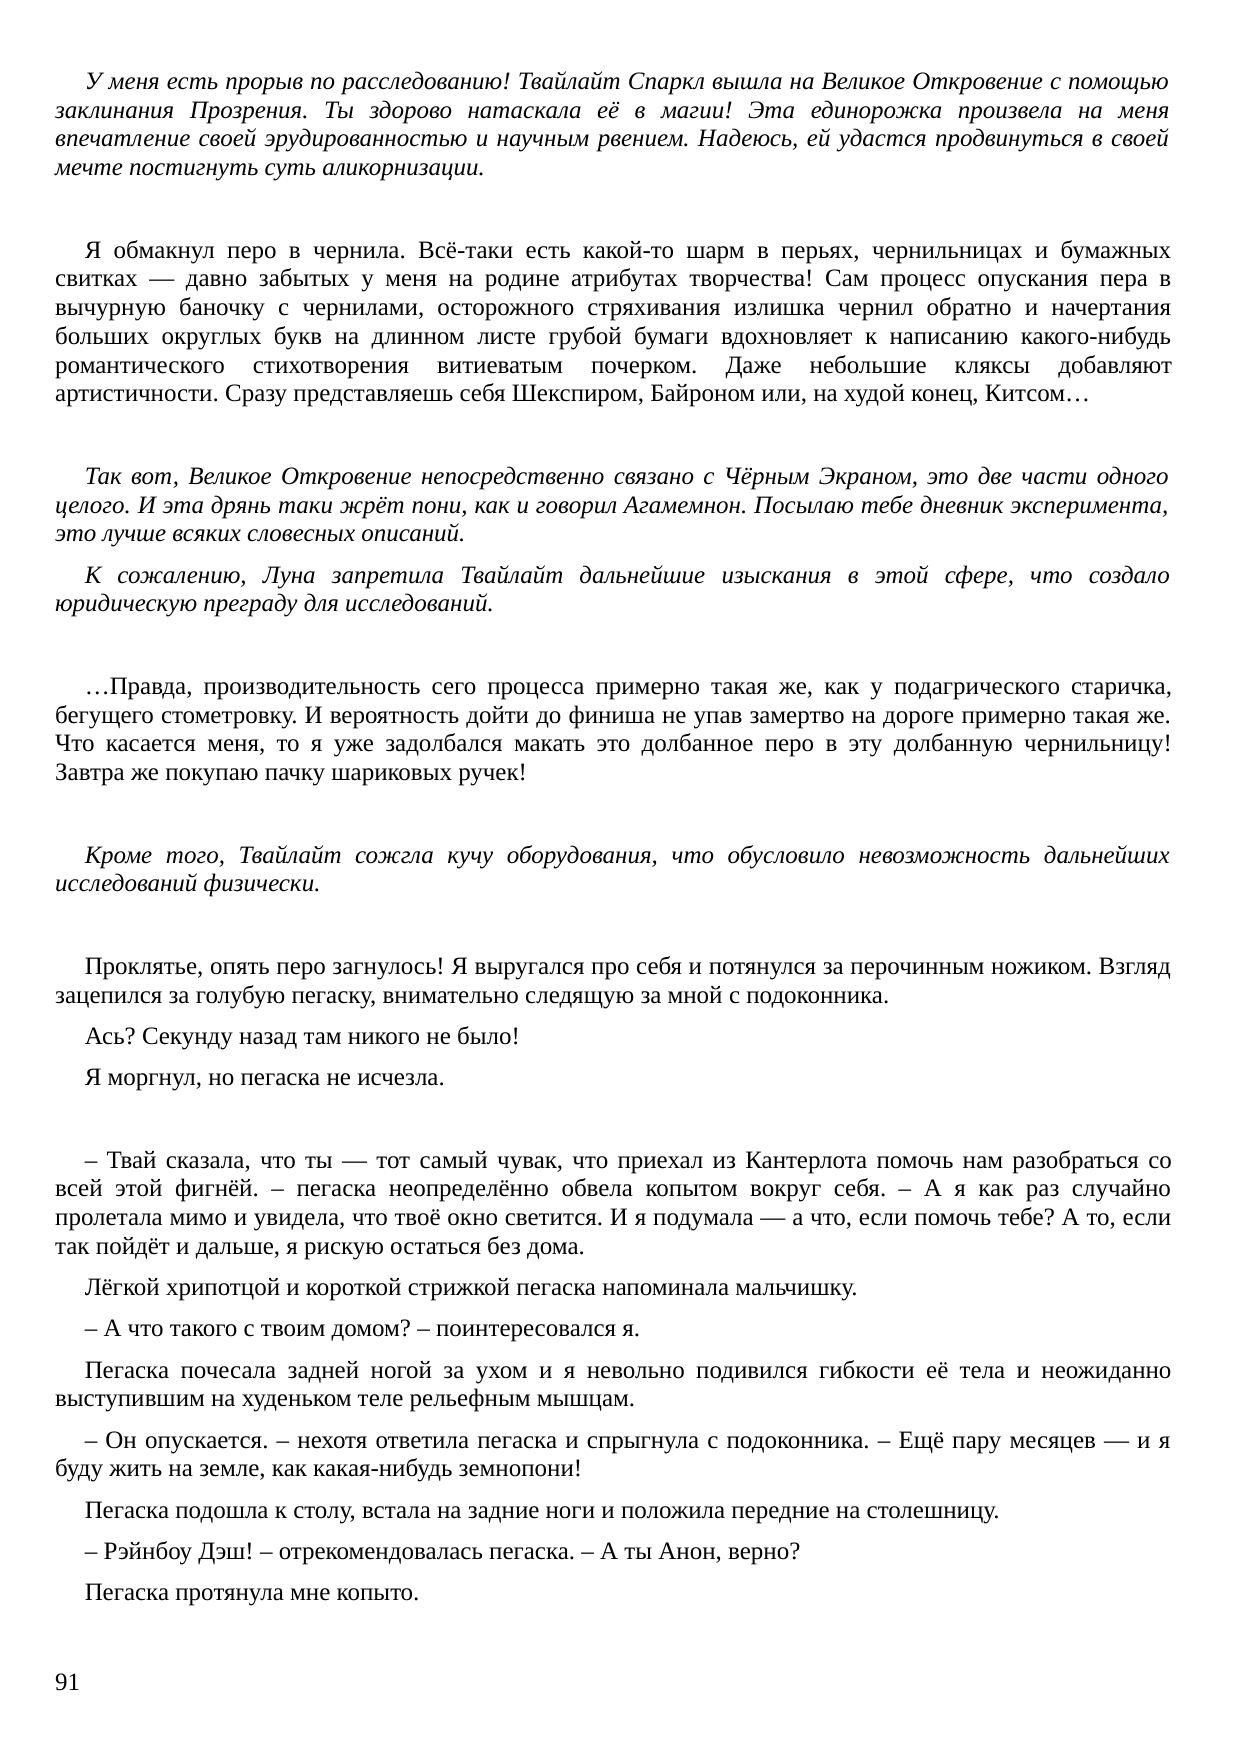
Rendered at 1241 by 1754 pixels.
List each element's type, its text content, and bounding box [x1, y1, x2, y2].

text – А что такого с твоим домом? – поинтересовался я. [55, 1313, 1173, 1342]
text – Он опускается. – нехотя ответила пегаска и спрыгнула с подоконника. – Ещё пару месяцев — и я буду жить на земле, как какая-нибудь земнопони! [55, 1425, 1173, 1482]
text – Рэйнбоу Дэш! – отрекомендовалась пегаска. – А ты Анон, верно? [55, 1536, 1173, 1565]
text Пегаска протянула мне копыто. [55, 1577, 1173, 1606]
text Я обмакнул перо в чернила. Всё-таки есть какой-то шарм в перьях, чернильницах и бумажных свитках — давно забытых у меня на родине атрибутах творчества! Сам процесс опускания пера в вычурную баночку с чернилами, осторожного стряхивания излишка чернил обратно и начертания больших округлых букв на длинном листе грубой бумаги вдохновляет к написанию какого-нибудь романтического стихотворения витиеватым почерком. Даже небольшие кляксы добавляют артистичности. Сразу представляешь себя Шекспиром, Байроном или, на худой конец, Китсом… [55, 235, 1173, 407]
text …Правда, производительность сего процесса примерно такая же, как у подагрического старичка, бегущего стометровку. И вероятность дойти до финиша не упав замертво на дороге примерно такая же. Что касается меня, то я уже задолбался макать это долбанное перо в эту долбанную чернильницу! Завтра же покупаю пачку шариковых ручек! [55, 671, 1173, 786]
text Так вот, Великое Откровение непосредственно связано с Чёрным Экраном, это две части одного целого. И эта дрянь таки жрёт пони, как и говорил Агамемнон. Посылаю тебе дневник эксперимента, это лучше всяких словесных описаний. [55, 461, 1173, 547]
text Я моргнул, но пегаска не исчезла. [55, 1062, 1173, 1091]
text Пегаска подошла к столу, встала на задние ноги и положила передние на столешницу. [55, 1495, 1173, 1523]
text – Твай сказала, что ты — тот самый чувак, что приехал из Кантерлота помочь нам разобраться со всей этой фигнёй. – пегаска неопределённо обвела копытом вокруг себя. – А я как раз случайно пролетала мимо и увидела, что твоё окно светится. И я подумала — а что, если помочь тебе? А то, если так пойдёт и дальше, я рискую остаться без дома. [55, 1145, 1173, 1260]
text Ась? Секунду назад там никого не было! [55, 1021, 1173, 1050]
text Кроме того, Твайлайт сожгла кучу оборудования, что обусловило невозможность дальнейших исследований физически. [55, 840, 1173, 897]
text Проклятье, опять перо загнулось! Я выругался про себя и потянулся за перочинным ножиком. Взгляд зацепился за голубую пегаску, внимательно следящую за мной с подоконника. [55, 951, 1173, 1008]
text Лёгкой хрипотцой и короткой стрижкой пегаска напоминала мальчишку. [55, 1272, 1173, 1301]
text У меня есть прорыв по расследованию! Твайлайт Спаркл вышла на Великое Откровение с помощью заклинания Прозрения. Ты здорово натаскала её в магии! Эта единорожка произвела на меня впечатление своей эрудированностью и научным рвением. Надеюсь, ей удастся продвинуться в своей мечте постигнуть суть аликорнизации. [55, 66, 1173, 181]
text Пегаска почесала задней ногой за ухом и я невольно подивился гибкости её тела и неожиданно выступившим на худеньком теле рельефным мышцам. [55, 1355, 1173, 1412]
text К сожалению, Луна запретила Твайлайт дальнейшие изыскания в этой сфере, что создало юридическую преграду для исследований. [55, 560, 1173, 617]
